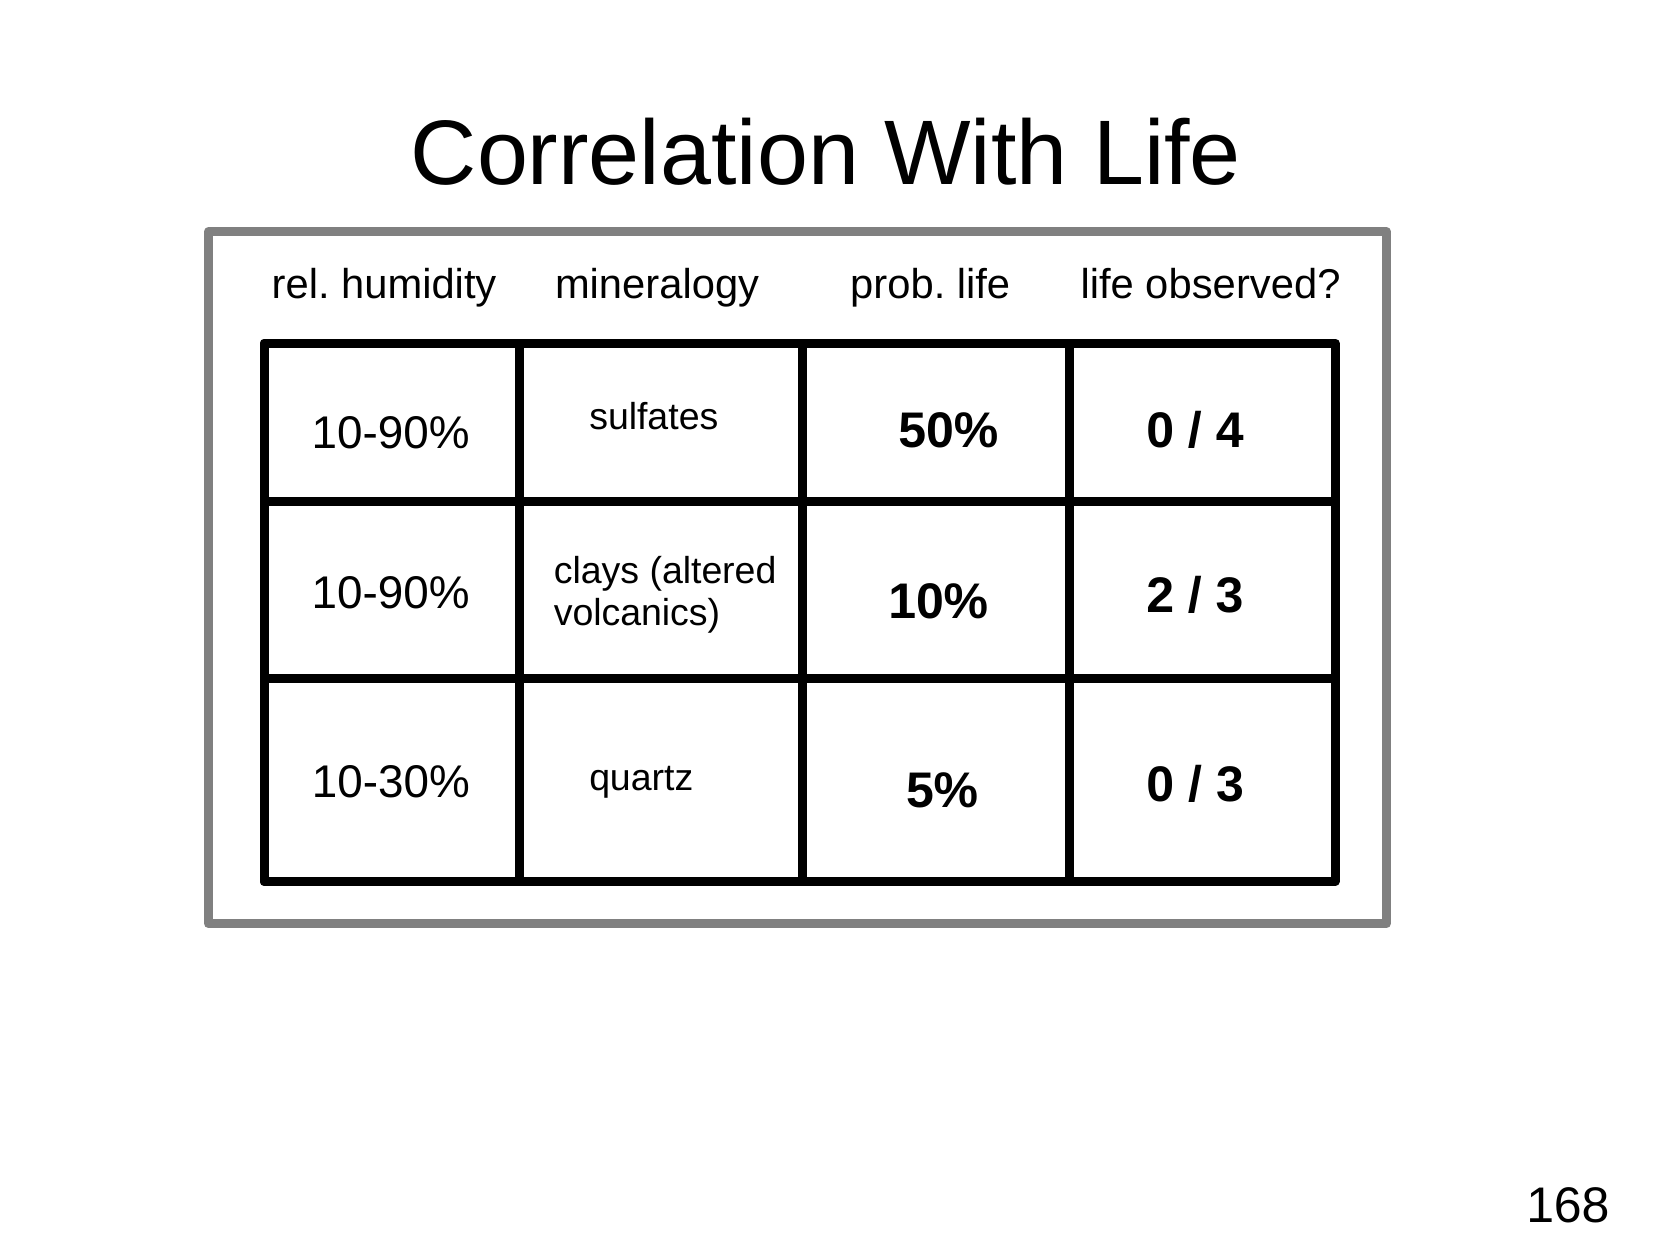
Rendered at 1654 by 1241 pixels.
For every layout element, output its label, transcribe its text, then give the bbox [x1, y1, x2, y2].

text_box prob. life [835, 253, 1026, 316]
text_box clays (altered volcanics) [539, 542, 792, 641]
text_box life observed? [1065, 253, 1356, 316]
text_box 0 / 3 [1131, 749, 1257, 820]
text_box 2 / 3 [1131, 560, 1257, 631]
text_box [208, 257, 1387, 924]
text_box quartz [574, 748, 709, 806]
text_box 5% [891, 754, 993, 826]
text_box rel. humidity [256, 253, 512, 316]
text_box 10-90% [296, 400, 482, 467]
text_box 50% [883, 394, 1012, 466]
text_box sulfates [574, 388, 734, 446]
text_box 10-90% [296, 559, 482, 626]
text_box 10-30% [297, 748, 482, 815]
text_box 10% [873, 565, 1002, 637]
text_box mineralogy [540, 253, 775, 316]
title Correlation With Life [82, 49, 1571, 257]
text_box 0 / 4 [1131, 394, 1257, 466]
